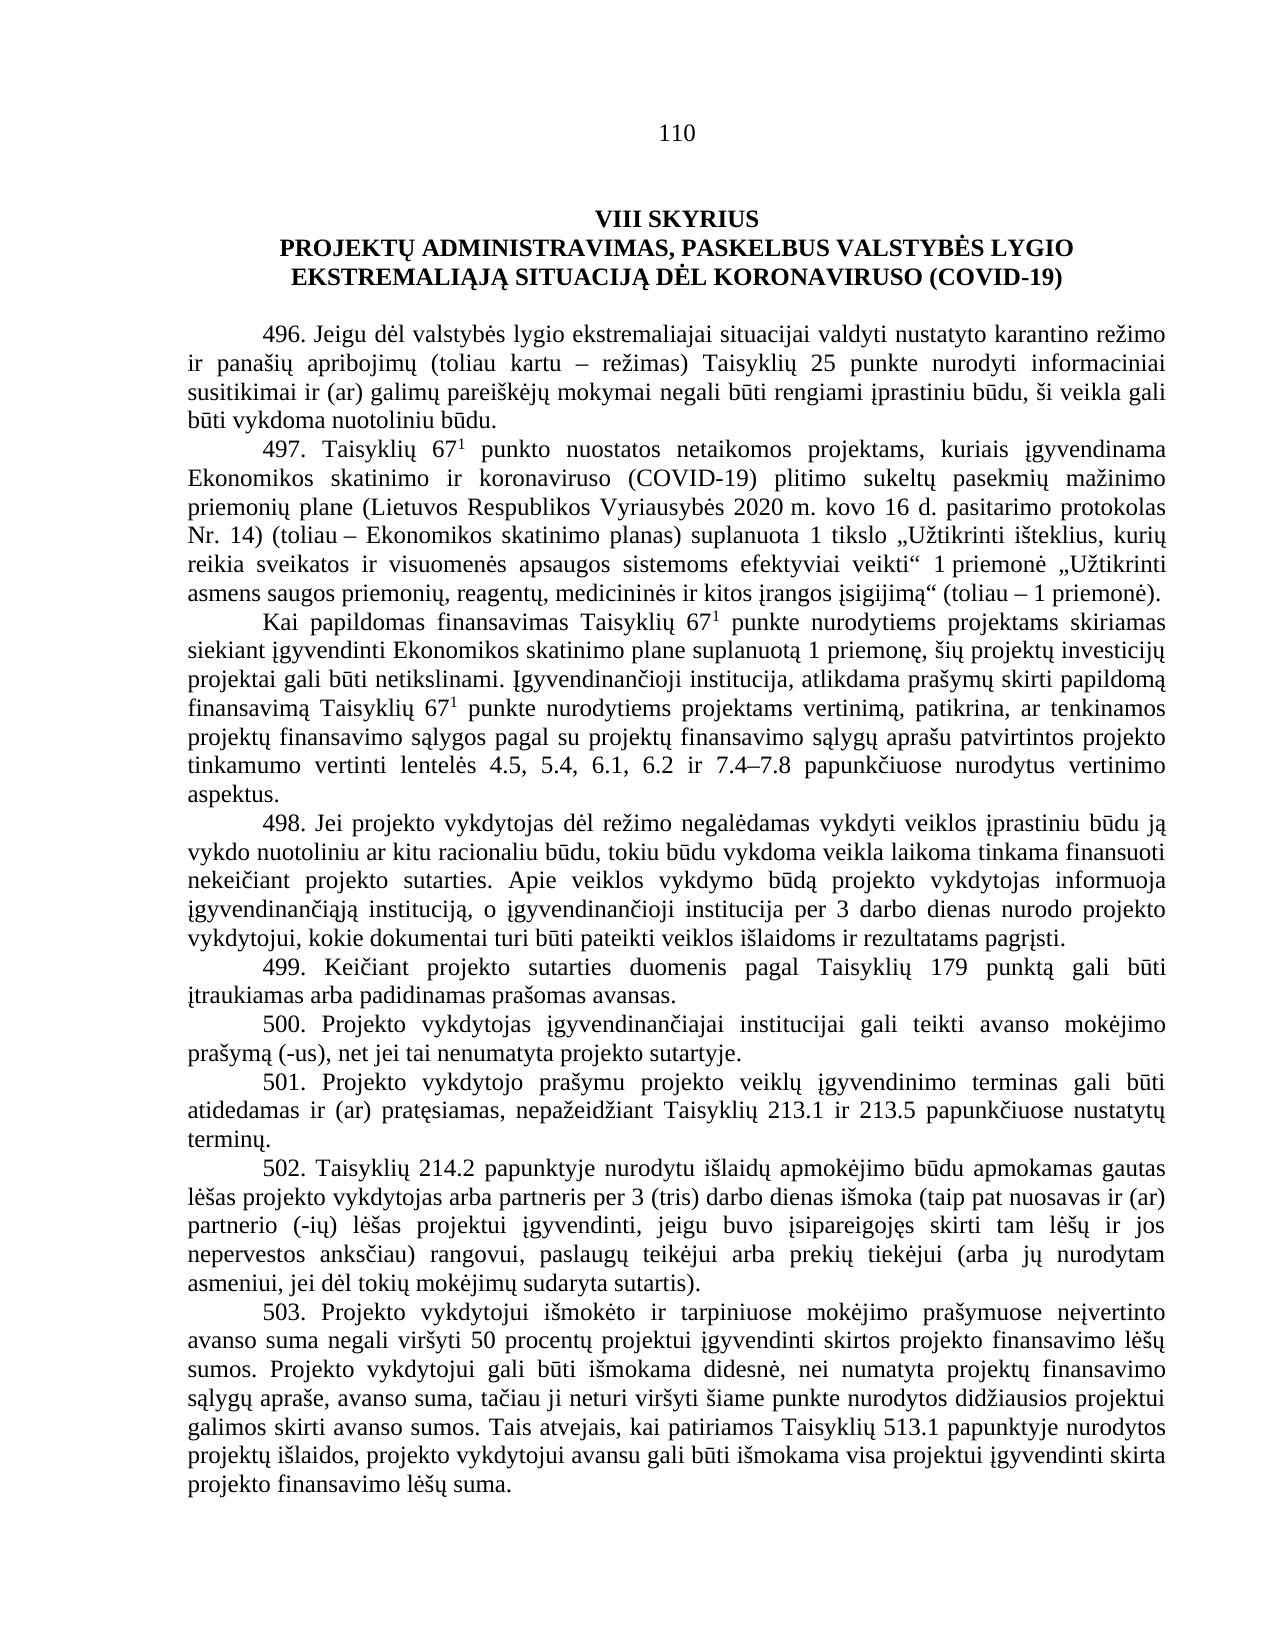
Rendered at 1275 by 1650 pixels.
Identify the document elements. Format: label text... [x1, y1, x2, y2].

text 498. Jei projekto vykdytojas dėl režimo negalėdamas vykdyti veiklos įprastiniu būdu ją vykdo nuotoliniu ar kitu racionaliu būdu, tokiu būdu vykdoma veikla laikoma tinkama finansuoti nekeičiant projekto sutarties. Apie veiklos vykdymo būdą projekto vykdytojas informuoja įgyvendinančiąją instituciją, o įgyvendinančioji institucija per 3 darbo dienas nurodo projekto vykdytojui, kokie dokumentai turi būti pateikti veiklos išlaidoms ir rezultatams pagrįsti. [187, 808, 1167, 952]
text 496. Jeigu dėl valstybės lygio ekstremaliajai situacijai valdyti nustatyto karantino režimo ir panašių apribojimų (toliau kartu – režimas) Taisyklių 25 punkte nurodyti informaciniai susitikimai ir (ar) galimų pareiškėjų mokymai negali būti rengiami įprastiniu būdu, ši veikla gali būti vykdoma nuotoliniu būdu. [187, 319, 1167, 434]
text 497. Taisyklių 671 punkto nuostatos netaikomos projektams, kuriais įgyvendinama Ekonomikos skatinimo ir koronaviruso (COVID-19) plitimo sukeltų pasekmių mažinimo priemonių plane (Lietuvos Respublikos Vyriausybės 2020 m. kovo 16 d. pasitarimo protokolas Nr. 14) (toliau – Ekonomikos skatinimo planas) suplanuota 1 tikslo „Užtikrinti išteklius, kurių reikia sveikatos ir visuomenės apsaugos sistemoms efektyviai veikti“ 1 priemonė „Užtikrinti asmens saugos priemonių, reagentų, medicininės ir kitos įrangos įsigijimą“ (toliau – 1 priemonė). [187, 434, 1167, 607]
text 502. Taisyklių 214.2 papunktyje nurodytu išlaidų apmokėjimo būdu apmokamas gautas lėšas projekto vykdytojas arba partneris per 3 (tris) darbo dienas išmoka (taip pat nuosavas ir (ar) partnerio (-ių) lėšas projektui įgyvendinti, jeigu buvo įsipareigojęs skirti tam lėšų ir jos nepervestos anksčiau) rangovui, paslaugų teikėjui arba prekių tiekėjui (arba jų nurodytam asmeniui, jei dėl tokių mokėjimų sudaryta sutartis). [187, 1153, 1167, 1297]
text 500. Projekto vykdytojas įgyvendinančiajai institucijai gali teikti avanso mokėjimo prašymą (-us), net jei tai nenumatyta projekto sutartyje. [187, 1009, 1167, 1067]
text VIII SKYRIUS [187, 204, 1167, 233]
text 503. Projekto vykdytojui išmokėto ir tarpiniuose mokėjimo prašymuose neįvertinto avanso suma negali viršyti 50 procentų projektui įgyvendinti skirtos projekto finansavimo lėšų sumos. Projekto vykdytojui gali būti išmokama didesnė, nei numatyta projektų finansavimo sąlygų apraše, avanso suma, tačiau ji neturi viršyti šiame punkte nurodytos didžiausios projektui galimos skirti avanso sumos. Tais atvejais, kai patiriamos Taisyklių 513.1 papunktyje nurodytos projektų išlaidos, projekto vykdytojui avansu gali būti išmokama visa projektui įgyvendinti skirta projekto finansavimo lėšų suma. [187, 1297, 1167, 1498]
text Kai papildomas finansavimas Taisyklių 671 punkte nurodytiems projektams skiriamas siekiant įgyvendinti Ekonomikos skatinimo plane suplanuotą 1 priemonę, šių projektų investicijų projektai gali būti netikslinami. Įgyvendinančioji institucija, atlikdama prašymų skirti papildomą finansavimą Taisyklių 671 punkte nurodytiems projektams vertinimą, patikrina, ar tenkinamos projektų finansavimo sąlygos pagal su projektų finansavimo sąlygų aprašu patvirtintos projekto tinkamumo vertinti lentelės 4.5, 5.4, 6.1, 6.2 ir 7.4–7.8 papunkčiuose nurodytus vertinimo aspektus. [187, 607, 1167, 808]
text 501. Projekto vykdytojo prašymu projekto veiklų įgyvendinimo terminas gali būti atidedamas ir (ar) pratęsiamas, nepažeidžiant Taisyklių 213.1 ir 213.5 papunkčiuose nustatytų terminų. [187, 1067, 1167, 1153]
text 499. Keičiant projekto sutarties duomenis pagal Taisyklių 179 punktą gali būti įtraukiamas arba padidinamas prašomas avansas. [187, 952, 1167, 1009]
text PROJEKTŲ ADMINISTRAVIMAS, PASKELBUS VALSTYBĖS LYGIO EKSTREMALIĄJĄ SITUACIJĄ DĖL KORONAVIRUSO (COVID-19) [187, 233, 1167, 291]
